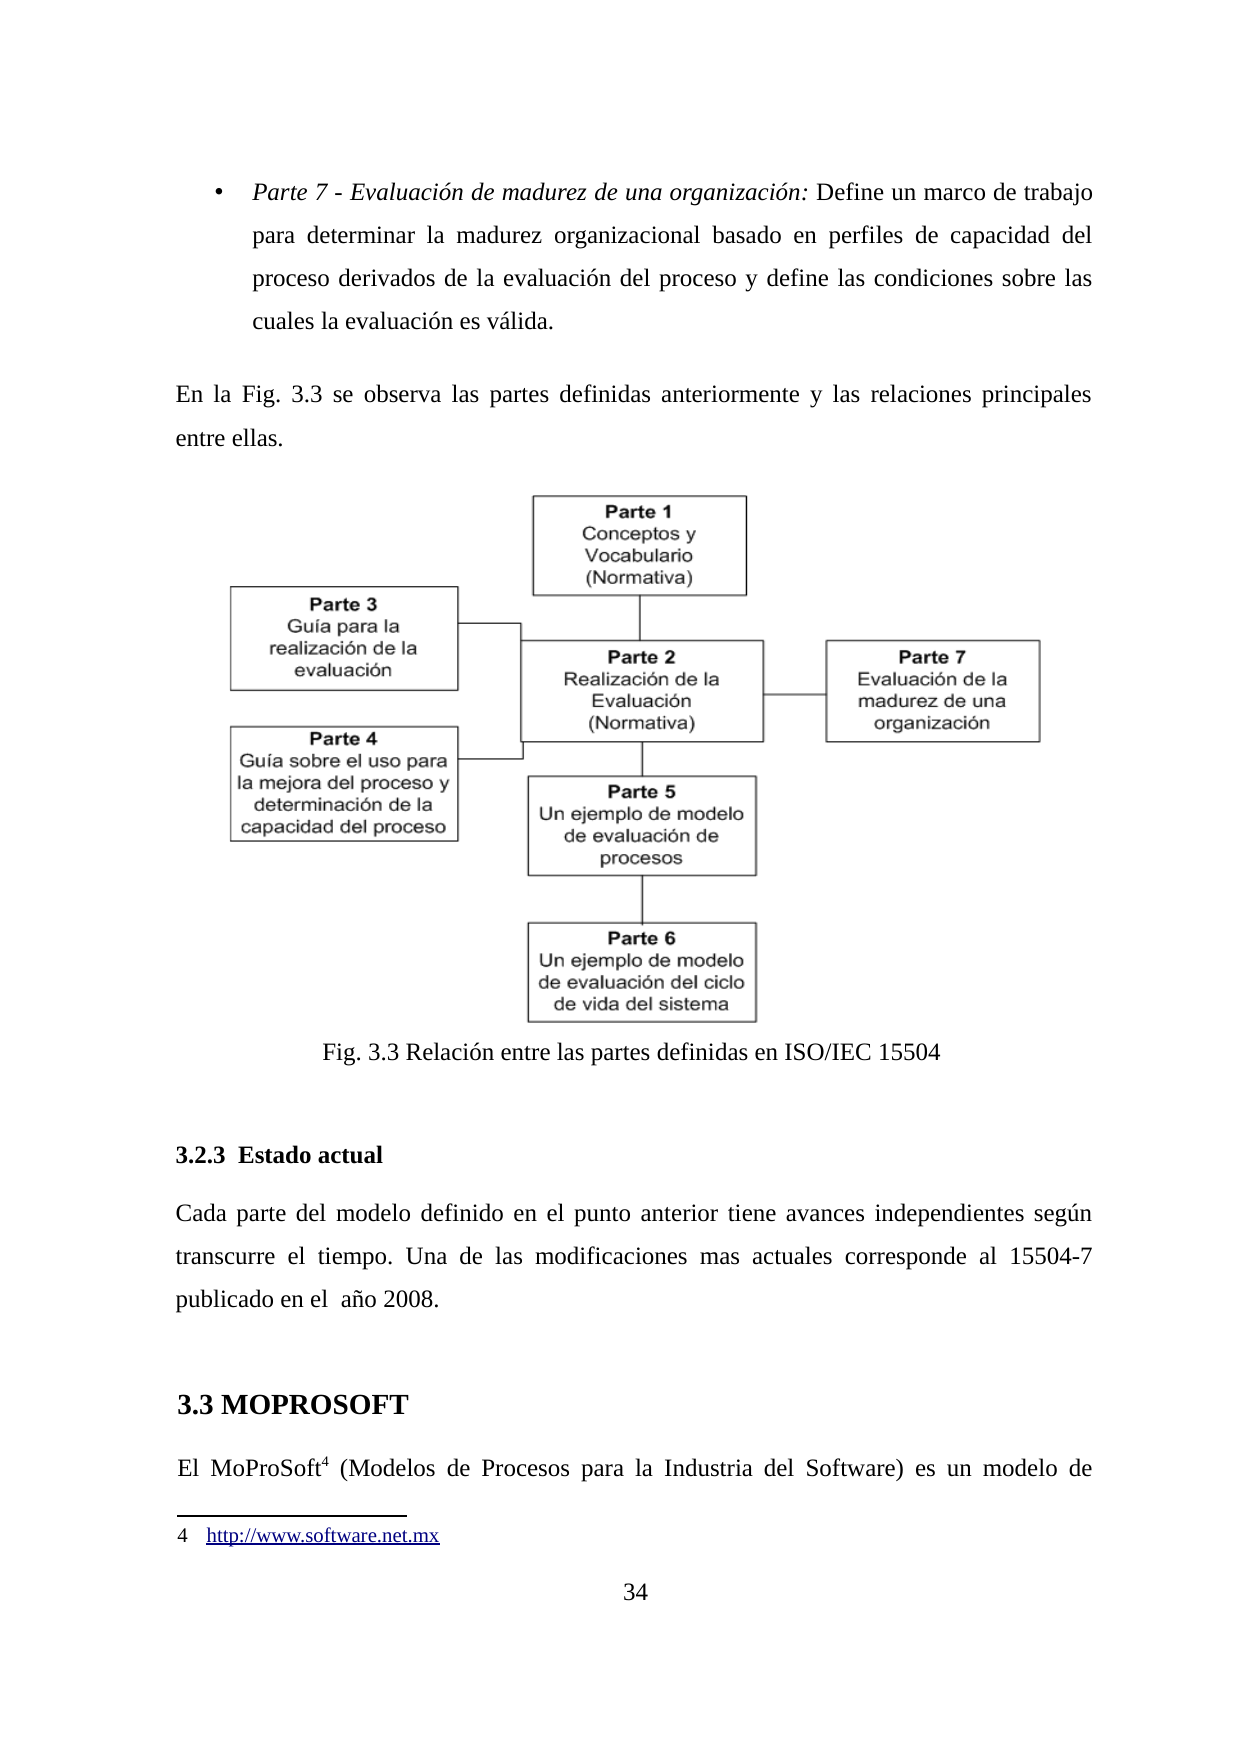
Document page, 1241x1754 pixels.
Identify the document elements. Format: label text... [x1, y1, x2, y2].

list En la Fig. 3.3 se observa las partes definidas anteriormente y las relaciones principales entre ellas. [175, 379, 1093, 451]
list Fig. 3.3 Relación entre las partes definidas en ISO/IEC 15504 [175, 1023, 1093, 1066]
list 3.2.3 Estado actual [175, 1140, 1093, 1169]
subtitle 3.3 MOPROSOFT [177, 1387, 1093, 1421]
text http://www.software.net.mx [177, 1522, 1093, 1547]
picture [229, 495, 1041, 1023]
list Cada parte del modelo definido en el punto anterior tiene avances independientes según transcurre el tiempo. Una de las modificaciones mas actuales corresponde al 15504-7 publicado en el año 2008. [175, 1198, 1093, 1313]
text El MoProSoft (Modelos de Procesos para la Industria del Software) es un modelo de [175, 1453, 1093, 1481]
list Parte 7 - Evaluación de madurez de una organización: Define un marco de trabajo para determinar la madurez organizacional basado en perfiles de capacidad del proceso derivados de la evaluación del proceso y define las condiciones sobre las cuales la evaluación es válida. [214, 177, 1093, 335]
